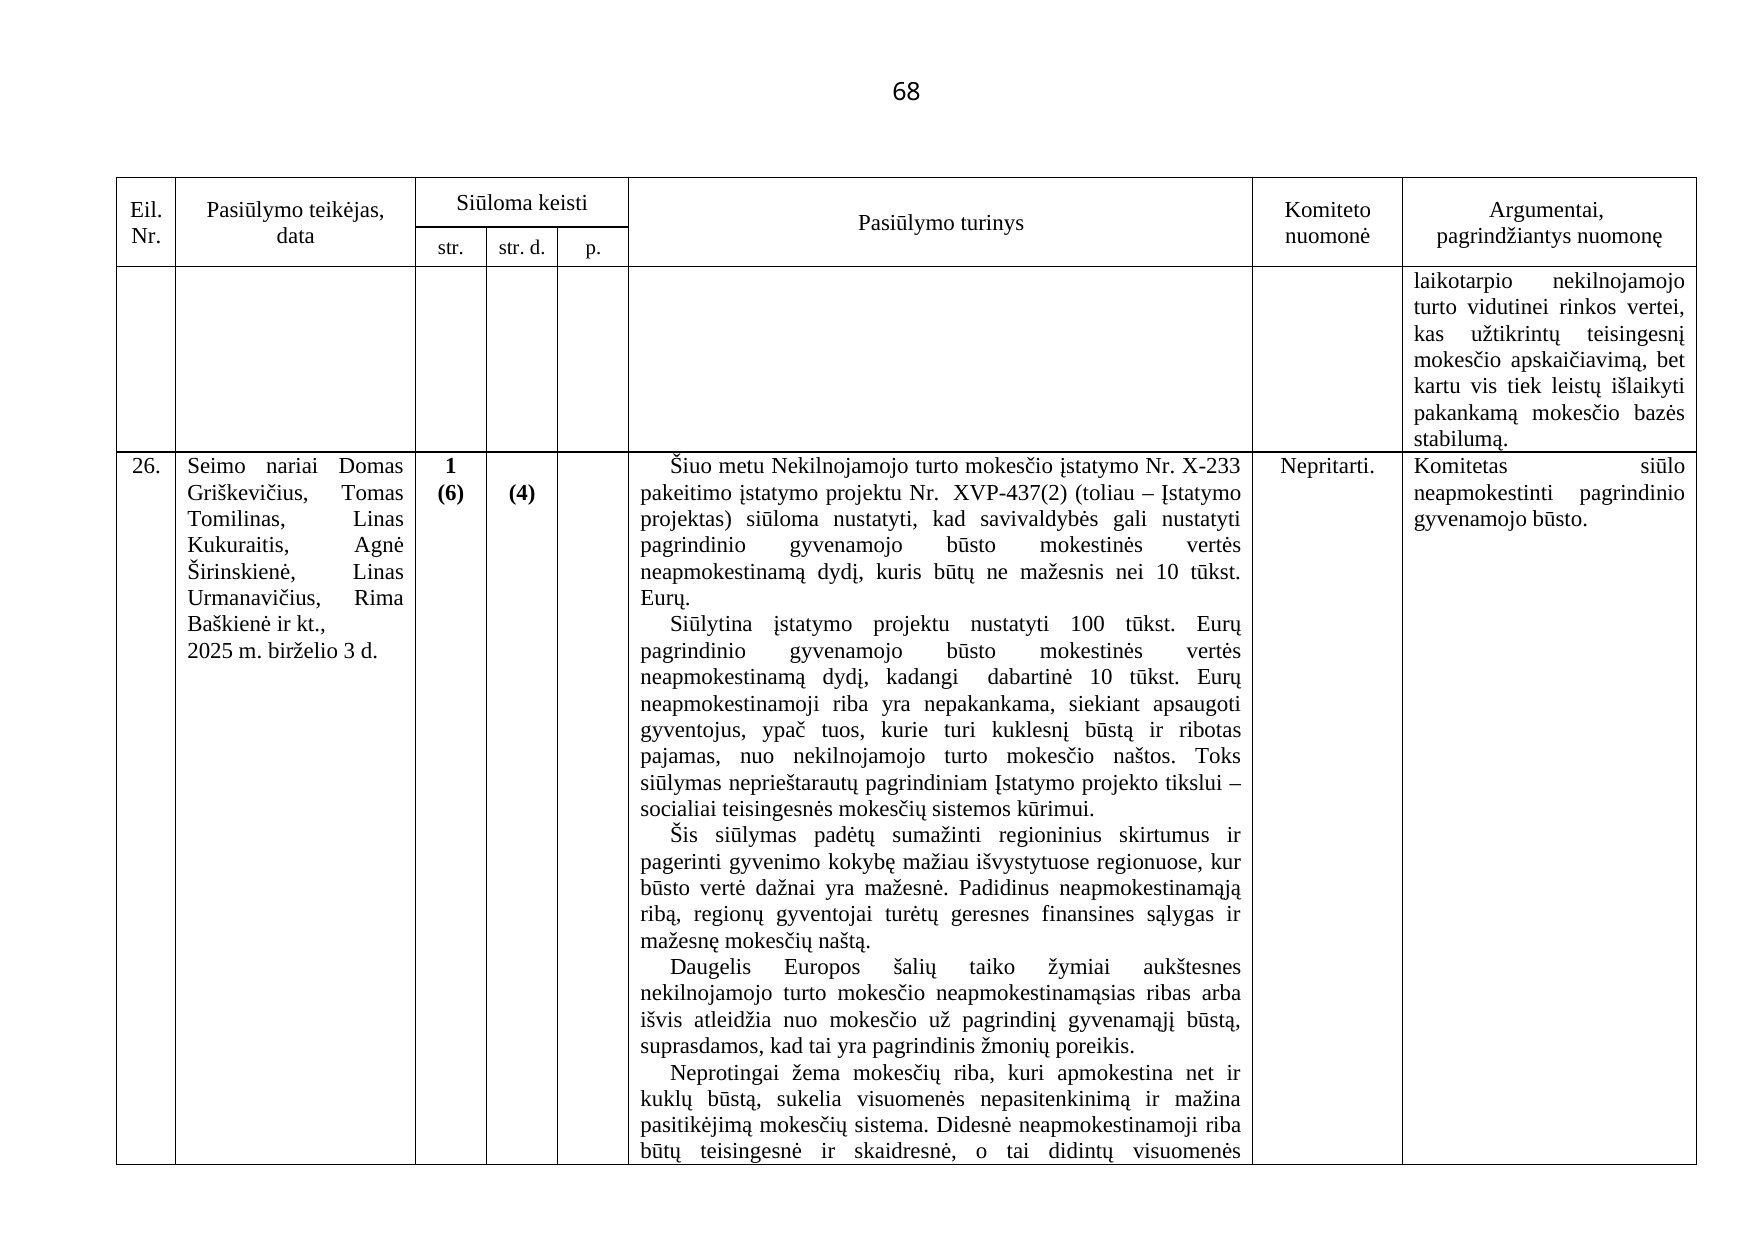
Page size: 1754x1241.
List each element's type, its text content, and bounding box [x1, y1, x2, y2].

table_header Siūloma keisti [416, 178, 628, 226]
table_cell 26. [117, 453, 175, 1164]
table_cell [416, 267, 486, 451]
table_cell str. [416, 228, 486, 266]
table_header Pasiūlymo teikėjas, data [176, 178, 415, 266]
table_cell [117, 267, 175, 451]
table_cell Seimo nariai Domas Griškevičius, Tomas Tomilinas, Linas Kukuraitis, Agnė Širinskienė, Linas Urmanavičius, Rima Baškienė ir kt., 2025 m. birželio 3 d. [176, 453, 415, 1164]
table_cell Nepritarti. [1253, 453, 1402, 1164]
table_cell [1253, 267, 1402, 451]
table_cell 1 (6) [416, 453, 486, 1164]
table_cell str. d. [487, 228, 557, 266]
table_cell laikotarpio nekilnojamojo turto vidutinei rinkos vertei, kas užtikrintų teisingesnį mokesčio apskaičiavimą, bet kartu vis tiek leistų išlaikyti pakankamą mokesčio bazės stabilumą. [1403, 267, 1696, 451]
table_header Komiteto nuomonė [1253, 178, 1402, 266]
table_cell Šiuo metu Nekilnojamojo turto mokesčio įstatymo Nr. X-233 pakeitimo įstatymo projektu Nr. XVP-437(2) (toliau – Įstatymo projektas) siūloma nustatyti, kad savivaldybės gali nustatyti pagrindinio gyvenamojo būsto mokestinės vertės neapmokestinamą dydį, kuris būtų ne mažesnis nei 10 tūkst. Eurų. Siūlytina įstatymo projektu nustatyti 100 tūkst. Eurų pagrindinio gyvenamojo būsto mokestinės vertės neapmokestinamą dydį, kadangi dabartinė 10 tūkst. Eurų neapmokestinamoji riba yra nepakankama, siekiant apsaugoti gyventojus, ypač tuos, kurie turi kuklesnį būstą ir ribotas pajamas, nuo nekilnojamojo turto mokesčio naštos. Toks siūlymas neprieštarautų pagrindiniam Įstatymo projekto tikslui – socialiai teisingesnės mokesčių sistemos kūrimui. Šis siūlymas padėtų sumažinti regioninius skirtumus ir pagerinti gyvenimo kokybę mažiau išvystytuose regionuose, kur būsto vertė dažnai yra mažesnė. Padidinus neapmokestinamąją ribą, regionų gyventojai turėtų geresnes finansines sąlygas ir mažesnę mokesčių naštą. Daugelis Europos šalių taiko žymiai aukštesnes nekilnojamojo turto mokesčio neapmokestinamąsias ribas arba išvis atleidžia nuo mokesčio už pagrindinį gyvenamąjį būstą, suprasdamos, kad tai yra pagrindinis žmonių poreikis. Neprotingai žema mokesčių riba, kuri apmokestina net ir kuklų būstą, sukelia visuomenės nepasitenkinimą ir mažina pasitikėjimą mokesčių sistema. Didesnė neapmokestinamoji riba būtų teisingesnė ir skaidresnė, o tai didintų visuomenės [629, 453, 1252, 1164]
table_cell [629, 267, 1252, 451]
table_header Eil. Nr. [117, 178, 175, 266]
table_cell [176, 267, 415, 451]
table_header Argumentai, pagrindžiantys nuomonę [1403, 178, 1696, 266]
table_cell [487, 267, 557, 451]
table_header Pasiūlymo turinys [629, 178, 1252, 266]
table_cell [558, 453, 628, 1164]
table_cell p. [558, 228, 628, 266]
table_cell [558, 267, 628, 451]
table_cell Komitetas siūlo neapmokestinti pagrindinio gyvenamojo būsto. [1403, 453, 1696, 1164]
table_cell (4) [487, 453, 557, 1164]
